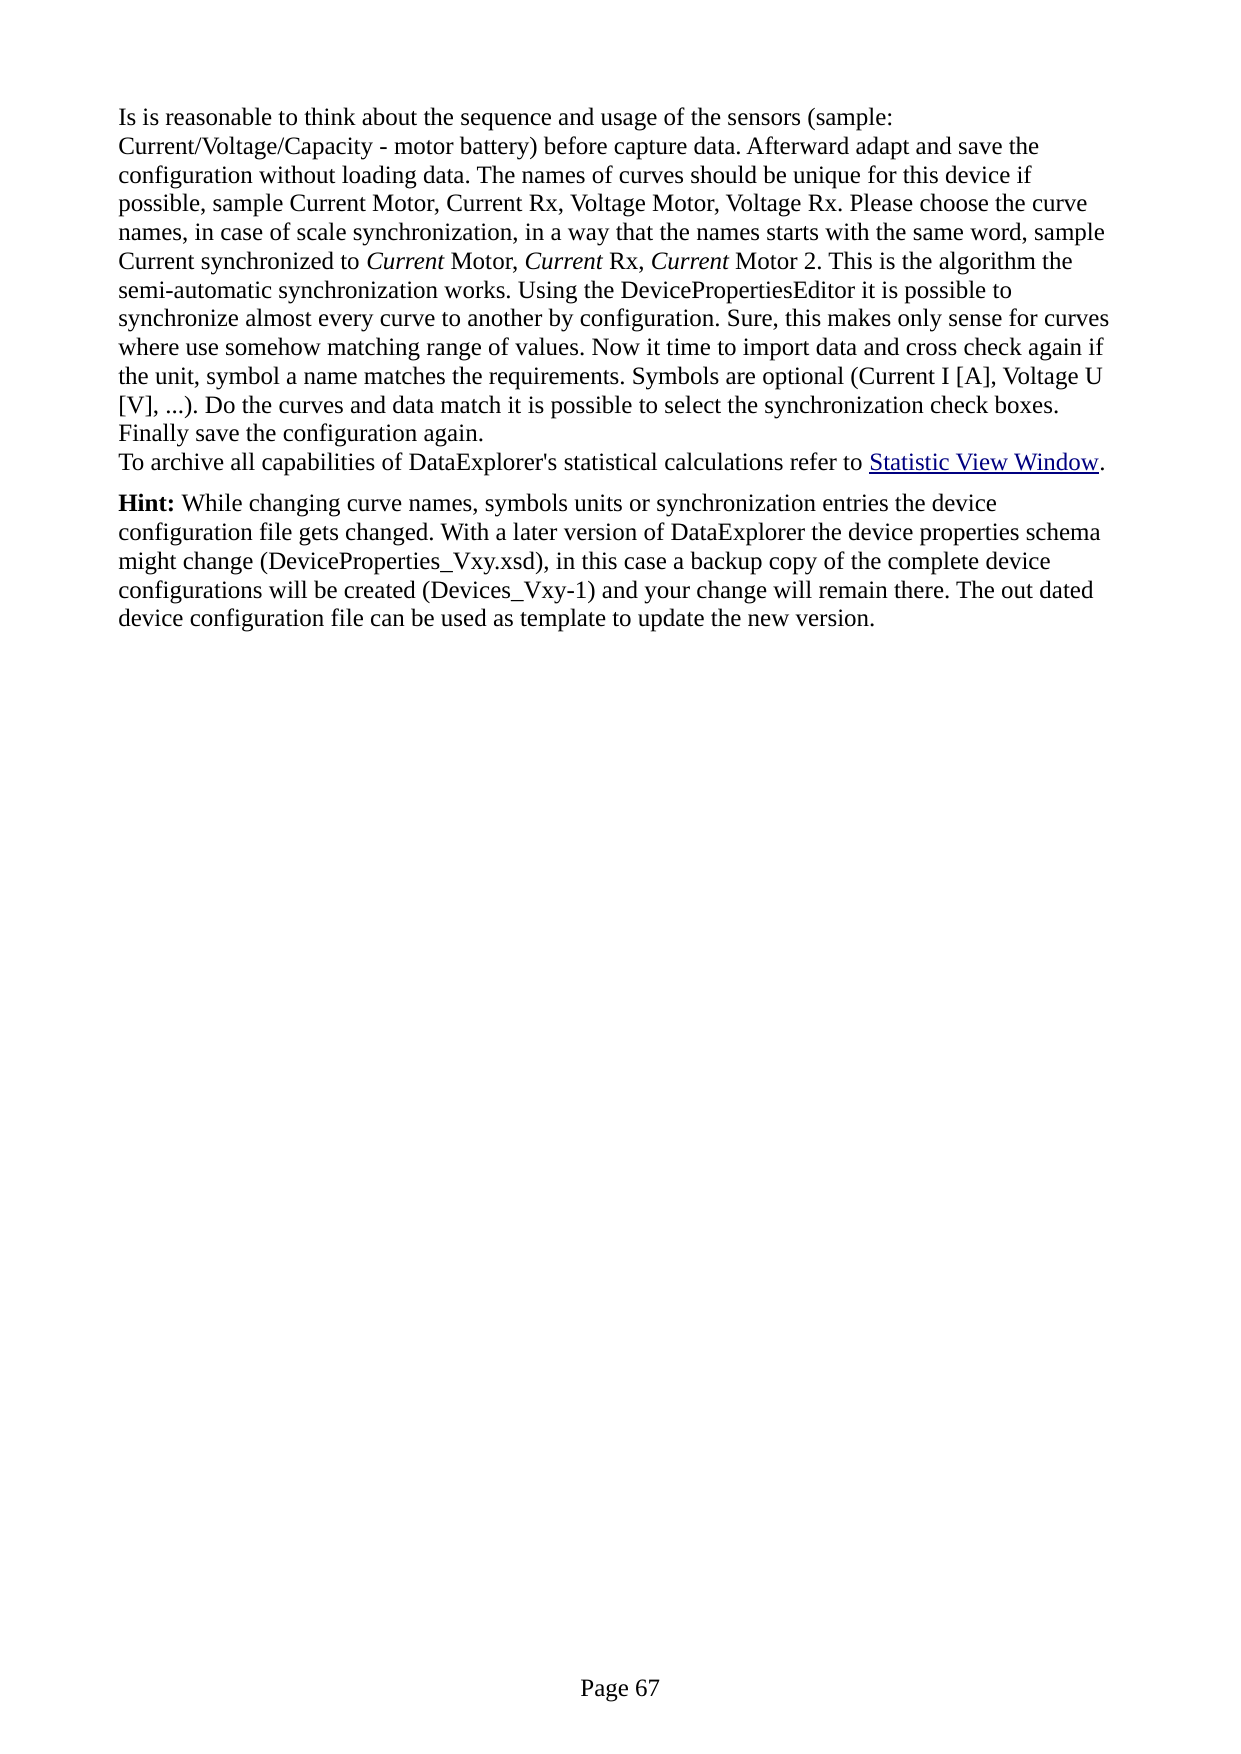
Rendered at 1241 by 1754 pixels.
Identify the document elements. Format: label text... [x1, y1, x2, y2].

text Is is reasonable to think about the sequence and usage of the sensors (sample: Current/Voltage/Capacity - motor battery) before capture data. Afterward adapt and save the configuration without loading data. The names of curves should be unique for this device if possible, sample Current Motor, Current Rx, Voltage Motor, Voltage Rx. Please choose the curve names, in case of scale synchronization, in a way that the names starts with the same word, sample Current synchronized to Current Motor, Current Rx, Current Motor 2. This is the algorithm the semi-automatic synchronization works. Using the DevicePropertiesEditor it is possible to synchronize almost every curve to another by configuration. Sure, this makes only sense for curves where use somehow matching range of values. Now it time to import data and cross check again if the unit, symbol a name matches the requirements. Symbols are optional (Current I [A], Voltage U [V], ...). Do the curves and data match it is possible to select the synchronization check boxes. Finally save the configuration again. To archive all capabilities of DataExplorer's statistical calculations refer to Statistic View Window. [118, 102, 1122, 476]
text Hint: While changing curve names, symbols units or synchronization entries the device configuration file gets changed. With a later version of DataExplorer the device properties schema might change (DeviceProperties_Vxy.xsd), in this case a backup copy of the complete device configurations will be created (Devices_Vxy-1) and your change will remain there. The out dated device configuration file can be used as template to update the new version. [118, 488, 1122, 632]
